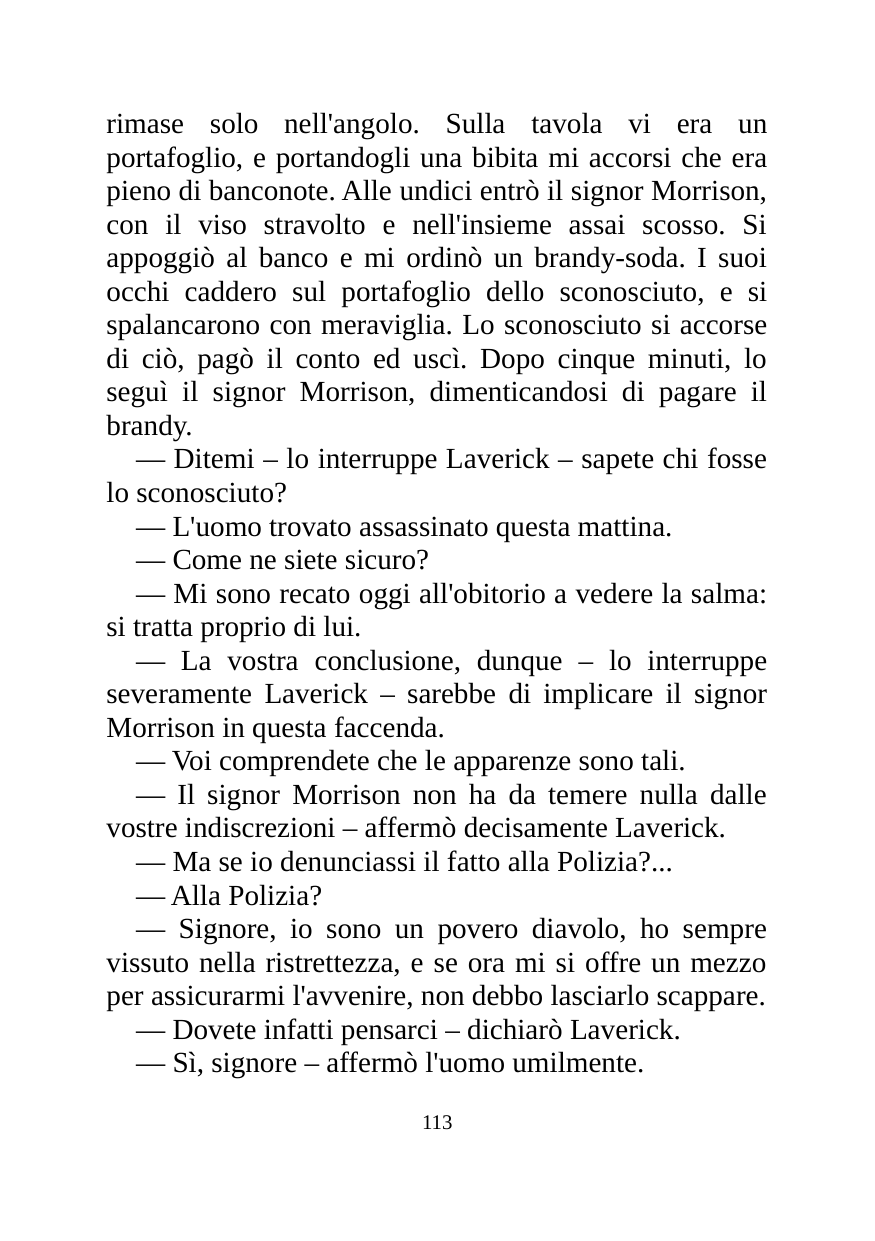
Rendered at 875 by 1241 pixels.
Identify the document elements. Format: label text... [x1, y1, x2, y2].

text — Il signor Morrison non ha da temere nulla dalle vostre indiscrezioni – affermò decisamente Laverick. [106, 777, 768, 844]
text — Voi comprendete che le apparenze sono tali. [106, 743, 768, 777]
text — Ditemi – lo interruppe Laverick – sapete chi fosse lo sconosciuto? [106, 442, 768, 509]
text — Come ne siete sicuro? [106, 542, 768, 576]
text rimase solo nell'angolo. Sulla tavola vi era un portafoglio, e portandogli una bibita mi accorsi che era pieno di banconote. Alle undici entrò il signor Morrison, con il viso stravolto e nell'insieme assai scosso. Si appoggiò al banco e mi ordinò un brandy-soda. I suoi occhi caddero sul portafoglio dello sconosciuto, e si spalancarono con meraviglia. Lo sconosciuto si accorse di ciò, pagò il conto ed uscì. Dopo cinque minuti, lo seguì il signor Morrison, dimenticandosi di pagare il brandy. [106, 106, 768, 442]
text — Signore, io sono un povero diavolo, ho sempre vissuto nella ristrettezza, e se ora mi si offre un mezzo per assicurarmi l'avvenire, non debbo lasciarlo scappare. [106, 911, 768, 1012]
text — Mi sono recato oggi all'obitorio a vedere la salma: si tratta proprio di lui. [106, 576, 768, 643]
text — Ma se io denunciassi il fatto alla Polizia?... [106, 844, 768, 878]
text — Dovete infatti pensarci – dichiarò Laverick. [106, 1012, 768, 1045]
text — La vostra conclusione, dunque – lo interruppe severamente Laverick – sarebbe di implicare il signor Morrison in questa faccenda. [106, 643, 768, 743]
text — Sì, signore – affermò l'uomo umilmente. [106, 1045, 768, 1079]
text — Alla Polizia? [106, 878, 768, 911]
text — L'uomo trovato assassinato questa mattina. [106, 509, 768, 542]
